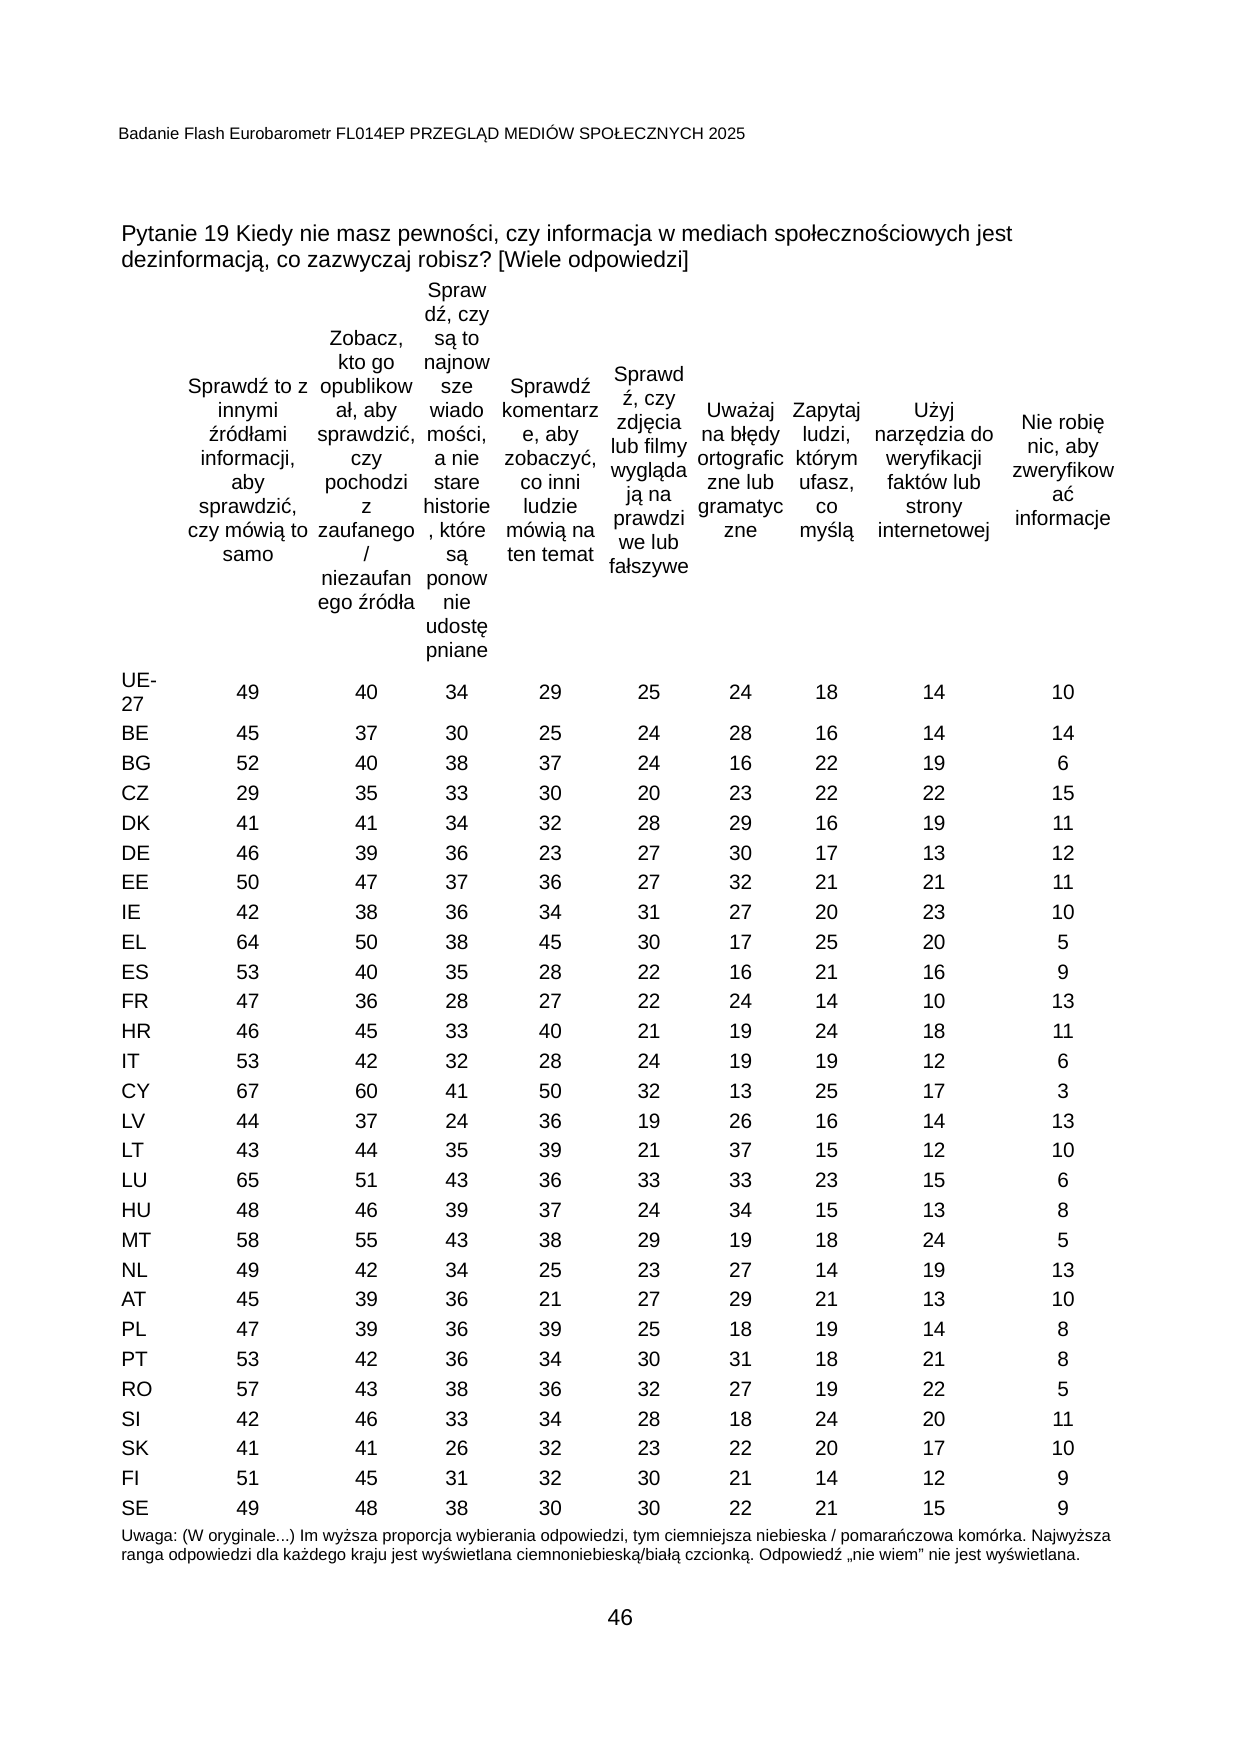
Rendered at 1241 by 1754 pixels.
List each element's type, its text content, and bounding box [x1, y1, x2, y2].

table_cell 12 [864, 1463, 1004, 1493]
table_cell 47 [182, 986, 314, 1016]
table_cell 19 [864, 1255, 1004, 1284]
table_cell 30 [692, 838, 789, 867]
table_cell 13 [1004, 1255, 1122, 1284]
table_cell 51 [182, 1463, 314, 1493]
table_cell FI [118, 1463, 182, 1493]
table_cell 19 [692, 1016, 789, 1046]
table_cell 36 [314, 986, 419, 1016]
table_cell 39 [495, 1135, 606, 1165]
table_cell CY [118, 1076, 182, 1106]
table_cell 30 [495, 778, 606, 808]
table_cell 15 [789, 1135, 864, 1165]
table_cell 27 [692, 1255, 789, 1284]
table_cell EL [118, 927, 182, 957]
table_cell 10 [864, 986, 1004, 1016]
table_cell 43 [419, 1165, 495, 1195]
table_cell 42 [314, 1344, 419, 1374]
table_cell 32 [495, 1463, 606, 1493]
table_cell 35 [419, 957, 495, 986]
table_cell PT [118, 1344, 182, 1374]
table_cell 23 [495, 838, 606, 867]
table_cell 36 [495, 1165, 606, 1195]
table_cell 32 [419, 1046, 495, 1076]
table_cell 36 [419, 1344, 495, 1374]
table_cell 13 [692, 1076, 789, 1106]
table_cell 23 [789, 1165, 864, 1195]
table_cell 5 [1004, 1374, 1122, 1403]
table_cell Uwaga: (W oryginale...) Im wyższa proporcja wybierania odpowiedzi, tym ciemniejsza niebieska / pomarańczowa komórka. Najwyższa ranga odpowiedzi dla każdego kraju jest wyświetlana ciemnoniebieską/białą czcionką. Odpowiedź „nie wiem” nie jest wyświetlana. [118, 1523, 1122, 1567]
table_cell 19 [789, 1374, 864, 1403]
table_cell 55 [314, 1225, 419, 1254]
table_cell 32 [692, 867, 789, 897]
table_cell 25 [495, 718, 606, 748]
table_cell 21 [789, 957, 864, 986]
table_cell 37 [314, 1106, 419, 1135]
table_cell 37 [419, 867, 495, 897]
table_cell 53 [182, 1046, 314, 1076]
table_cell 13 [864, 1284, 1004, 1314]
table_cell 39 [314, 838, 419, 867]
table_cell 19 [789, 1046, 864, 1076]
table_cell 53 [182, 957, 314, 986]
table_cell 6 [1004, 1165, 1122, 1195]
table_cell 34 [495, 1404, 606, 1433]
table_cell 21 [495, 1284, 606, 1314]
table_cell 25 [789, 927, 864, 957]
table_cell 46 [182, 1016, 314, 1046]
table_cell 28 [606, 1404, 692, 1433]
table_cell 10 [1004, 1433, 1122, 1463]
table_cell 46 [314, 1195, 419, 1225]
table_cell 9 [1004, 1493, 1122, 1523]
table_cell Sprawdź, czy są to najnowsze wiadomości, a nie stare historie, które są ponownie udostępniane [419, 275, 495, 664]
table_cell 39 [495, 1314, 606, 1344]
table_cell 18 [789, 665, 864, 718]
table_cell 45 [182, 1284, 314, 1314]
table_cell 24 [789, 1404, 864, 1433]
table_cell 15 [864, 1493, 1004, 1523]
table_cell 24 [419, 1106, 495, 1135]
table_cell 37 [692, 1135, 789, 1165]
table_cell 24 [692, 665, 789, 718]
table_cell 18 [789, 1225, 864, 1254]
table_cell 20 [789, 897, 864, 927]
table_cell 14 [864, 1106, 1004, 1135]
table_cell 22 [789, 748, 864, 778]
table_cell 22 [789, 778, 864, 808]
table_cell 21 [606, 1016, 692, 1046]
table_cell 3 [1004, 1076, 1122, 1106]
table_cell 13 [864, 838, 1004, 867]
table_cell Nie robię nic, aby zweryfikować informacje [1004, 275, 1122, 664]
table_cell 6 [1004, 748, 1122, 778]
table_cell 25 [495, 1255, 606, 1284]
table_cell 16 [692, 748, 789, 778]
table_cell 31 [692, 1344, 789, 1374]
table_cell 28 [495, 1046, 606, 1076]
table_cell 24 [606, 1046, 692, 1076]
table_cell DK [118, 808, 182, 837]
table_cell 8 [1004, 1195, 1122, 1225]
table_cell 14 [864, 718, 1004, 748]
table_cell 36 [495, 867, 606, 897]
table_cell 28 [692, 718, 789, 748]
table_cell 23 [606, 1433, 692, 1463]
table_cell 43 [182, 1135, 314, 1165]
table_cell 44 [314, 1135, 419, 1165]
table_cell 9 [1004, 1463, 1122, 1493]
table_cell 19 [864, 748, 1004, 778]
table_cell 65 [182, 1165, 314, 1195]
table_cell 18 [789, 1344, 864, 1374]
table_cell 21 [789, 1493, 864, 1523]
table_cell CZ [118, 778, 182, 808]
table_cell 24 [606, 718, 692, 748]
table_cell 23 [864, 897, 1004, 927]
table_cell 11 [1004, 1016, 1122, 1046]
table_cell 14 [789, 986, 864, 1016]
table_cell 38 [419, 1493, 495, 1523]
table_cell 19 [692, 1046, 789, 1076]
table_cell LT [118, 1135, 182, 1165]
table_cell 30 [606, 1463, 692, 1493]
table_cell 39 [314, 1314, 419, 1344]
table_cell 30 [495, 1493, 606, 1523]
table_cell 20 [606, 778, 692, 808]
table_cell 49 [182, 665, 314, 718]
table_cell NL [118, 1255, 182, 1284]
table_cell 31 [606, 897, 692, 927]
table_cell 35 [314, 778, 419, 808]
table_cell 34 [419, 808, 495, 837]
table_cell HU [118, 1195, 182, 1225]
table_cell 40 [314, 957, 419, 986]
table_cell 32 [606, 1374, 692, 1403]
table_cell 27 [692, 1374, 789, 1403]
table_cell 24 [864, 1225, 1004, 1254]
table_cell 20 [864, 927, 1004, 957]
table_cell 43 [314, 1374, 419, 1403]
table_cell 46 [182, 838, 314, 867]
table_cell 13 [1004, 986, 1122, 1016]
table_cell 40 [314, 665, 419, 718]
table_cell 33 [419, 778, 495, 808]
table_cell ES [118, 957, 182, 986]
table_cell 33 [606, 1165, 692, 1195]
table_cell 15 [1004, 778, 1122, 808]
table_cell 36 [419, 897, 495, 927]
table_cell 13 [864, 1195, 1004, 1225]
table_cell Zobacz, kto go opublikował, aby sprawdzić, czy pochodzi z zaufanego / niezaufanego źródła [314, 275, 419, 664]
table_cell 50 [182, 867, 314, 897]
table_cell 17 [864, 1076, 1004, 1106]
table_cell BE [118, 718, 182, 748]
table_cell 27 [606, 838, 692, 867]
table_cell 22 [606, 957, 692, 986]
table_cell 37 [495, 748, 606, 778]
table_cell 36 [495, 1106, 606, 1135]
table_cell 45 [182, 718, 314, 748]
table_cell 22 [864, 778, 1004, 808]
table_cell 50 [314, 927, 419, 957]
table_cell 11 [1004, 867, 1122, 897]
table_cell 53 [182, 1344, 314, 1374]
table_cell 48 [182, 1195, 314, 1225]
table_cell BG [118, 748, 182, 778]
table_cell 38 [419, 1374, 495, 1403]
table_cell DE [118, 838, 182, 867]
table_cell 48 [314, 1493, 419, 1523]
table_cell 57 [182, 1374, 314, 1403]
table_cell 25 [606, 1314, 692, 1344]
table_cell 34 [495, 1344, 606, 1374]
table_cell 37 [314, 718, 419, 748]
table_cell 30 [606, 1493, 692, 1523]
table_cell 39 [419, 1195, 495, 1225]
table_cell 14 [1004, 718, 1122, 748]
table_cell SE [118, 1493, 182, 1523]
table_cell 24 [692, 986, 789, 1016]
table_cell 32 [495, 1433, 606, 1463]
table_cell 39 [314, 1284, 419, 1314]
table_cell 38 [419, 927, 495, 957]
table_cell RO [118, 1374, 182, 1403]
table_cell 5 [1004, 1225, 1122, 1254]
table_cell 41 [314, 1433, 419, 1463]
table_cell Sprawdź, czy zdjęcia lub filmy wyglądają na prawdziwe lub fałszywe [606, 275, 692, 664]
table_cell 20 [864, 1404, 1004, 1433]
table_cell 22 [864, 1374, 1004, 1403]
table_cell 31 [419, 1463, 495, 1493]
table_cell 21 [606, 1135, 692, 1165]
table_cell 27 [606, 1284, 692, 1314]
table_cell 29 [692, 808, 789, 837]
table_cell 24 [606, 748, 692, 778]
table_cell LV [118, 1106, 182, 1135]
table_cell 41 [419, 1076, 495, 1106]
table_cell 43 [419, 1225, 495, 1254]
table_cell 8 [1004, 1344, 1122, 1374]
table_cell 32 [495, 808, 606, 837]
table_cell UE-27 [118, 665, 182, 718]
table_cell 60 [314, 1076, 419, 1106]
table_cell 36 [419, 1284, 495, 1314]
table_cell SK [118, 1433, 182, 1463]
table_cell 14 [864, 665, 1004, 718]
table_cell [118, 275, 182, 664]
table_cell 40 [495, 1016, 606, 1046]
table_cell 41 [314, 808, 419, 837]
table_cell 41 [182, 1433, 314, 1463]
table_cell 35 [419, 1135, 495, 1165]
table_cell 29 [495, 665, 606, 718]
table_cell 14 [789, 1255, 864, 1284]
table_cell 47 [182, 1314, 314, 1344]
table_cell 10 [1004, 665, 1122, 718]
table_cell 5 [1004, 927, 1122, 957]
table_cell 29 [692, 1284, 789, 1314]
table_cell 19 [789, 1314, 864, 1344]
table_cell LU [118, 1165, 182, 1195]
table_cell 14 [864, 1314, 1004, 1344]
table_cell 12 [864, 1046, 1004, 1076]
table_cell 12 [864, 1135, 1004, 1165]
table_cell 44 [182, 1106, 314, 1135]
table_cell 27 [606, 867, 692, 897]
table_cell 24 [606, 1195, 692, 1225]
table_cell 19 [692, 1225, 789, 1254]
table_cell 16 [789, 808, 864, 837]
table_cell FR [118, 986, 182, 1016]
table_cell 64 [182, 927, 314, 957]
table_cell 22 [692, 1493, 789, 1523]
table_cell 40 [314, 748, 419, 778]
table_cell 16 [864, 957, 1004, 986]
table_cell 14 [789, 1463, 864, 1493]
table_cell 26 [419, 1433, 495, 1463]
table_cell 45 [314, 1463, 419, 1493]
table_cell 45 [314, 1016, 419, 1046]
table_cell 37 [495, 1195, 606, 1225]
table_cell 15 [789, 1195, 864, 1225]
table_cell 22 [692, 1433, 789, 1463]
table_cell 10 [1004, 1284, 1122, 1314]
table_cell 16 [789, 718, 864, 748]
table_cell 11 [1004, 808, 1122, 837]
table_cell 30 [419, 718, 495, 748]
table_cell 21 [789, 1284, 864, 1314]
table_cell Sprawdź to z innymi źródłami informacji, aby sprawdzić, czy mówią to samo [182, 275, 314, 664]
table_cell 28 [419, 986, 495, 1016]
table_cell 11 [1004, 1404, 1122, 1433]
table_cell 67 [182, 1076, 314, 1106]
table_cell HR [118, 1016, 182, 1046]
table_cell 36 [495, 1374, 606, 1403]
table_cell 25 [606, 665, 692, 718]
table_cell 21 [789, 867, 864, 897]
table_cell 19 [606, 1106, 692, 1135]
table_cell 34 [495, 897, 606, 927]
table_cell 18 [692, 1314, 789, 1344]
table_cell 22 [606, 986, 692, 1016]
table_cell 42 [314, 1255, 419, 1284]
table_cell 26 [692, 1106, 789, 1135]
table_cell 42 [314, 1046, 419, 1076]
table_cell 28 [606, 808, 692, 837]
table_cell 30 [606, 927, 692, 957]
table_cell 10 [1004, 1135, 1122, 1165]
table_cell 58 [182, 1225, 314, 1254]
table_cell 51 [314, 1165, 419, 1195]
table_cell 41 [182, 808, 314, 837]
table_cell 36 [419, 838, 495, 867]
table_cell SI [118, 1404, 182, 1433]
table_cell 28 [495, 957, 606, 986]
table_cell 10 [1004, 897, 1122, 927]
table_cell 18 [692, 1404, 789, 1433]
table_cell MT [118, 1225, 182, 1254]
table_cell 42 [182, 1404, 314, 1433]
table_cell 17 [789, 838, 864, 867]
table_cell 38 [314, 897, 419, 927]
table_cell 6 [1004, 1046, 1122, 1076]
table_cell 45 [495, 927, 606, 957]
table_cell 33 [419, 1016, 495, 1046]
table_cell 20 [789, 1433, 864, 1463]
table_cell 21 [864, 1344, 1004, 1374]
table_cell 33 [419, 1404, 495, 1433]
table_cell 52 [182, 748, 314, 778]
table_header Pytanie 19 Kiedy nie masz pewności, czy informacja w mediach społecznościowych jest dezinformacją, co zazwyczaj robisz? [Wiele odpowiedzi] [118, 217, 1122, 275]
table_cell Zapytaj ludzi, którym ufasz, co myślą [789, 275, 864, 664]
table_cell 23 [606, 1255, 692, 1284]
table_cell 16 [789, 1106, 864, 1135]
table_cell 34 [692, 1195, 789, 1225]
table_cell EE [118, 867, 182, 897]
table_cell 17 [692, 927, 789, 957]
table_cell PL [118, 1314, 182, 1344]
table_cell 38 [419, 748, 495, 778]
table_cell 23 [692, 778, 789, 808]
table_cell AT [118, 1284, 182, 1314]
table_cell 32 [606, 1076, 692, 1106]
table_cell 21 [692, 1463, 789, 1493]
table_cell 34 [419, 1255, 495, 1284]
table_cell 18 [864, 1016, 1004, 1046]
table_cell 15 [864, 1165, 1004, 1195]
table_cell 19 [864, 808, 1004, 837]
table_cell 29 [606, 1225, 692, 1254]
table_cell 16 [692, 957, 789, 986]
table_cell IT [118, 1046, 182, 1076]
table_cell Sprawdź komentarze, aby zobaczyć, co inni ludzie mówią na ten temat [495, 275, 606, 664]
table_cell 9 [1004, 957, 1122, 986]
table_cell Użyj narzędzia do weryfikacji faktów lub strony internetowej [864, 275, 1004, 664]
table_cell 36 [419, 1314, 495, 1344]
table_cell 47 [314, 867, 419, 897]
table_cell 21 [864, 867, 1004, 897]
table_cell 27 [692, 897, 789, 927]
table_cell 49 [182, 1255, 314, 1284]
table_cell 49 [182, 1493, 314, 1523]
table_cell 33 [692, 1165, 789, 1195]
table_cell 29 [182, 778, 314, 808]
table_cell 27 [495, 986, 606, 1016]
table_cell 25 [789, 1076, 864, 1106]
table_cell 13 [1004, 1106, 1122, 1135]
table_cell 38 [495, 1225, 606, 1254]
table_cell Uważaj na błędy ortograficzne lub gramatyczne [692, 275, 789, 664]
table_cell 24 [789, 1016, 864, 1046]
table_cell 30 [606, 1344, 692, 1374]
table_cell 17 [864, 1433, 1004, 1463]
table_cell 42 [182, 897, 314, 927]
table_cell 34 [419, 665, 495, 718]
table_cell 50 [495, 1076, 606, 1106]
table_cell IE [118, 897, 182, 927]
table_cell 8 [1004, 1314, 1122, 1344]
table_cell 46 [314, 1404, 419, 1433]
table_cell 12 [1004, 838, 1122, 867]
